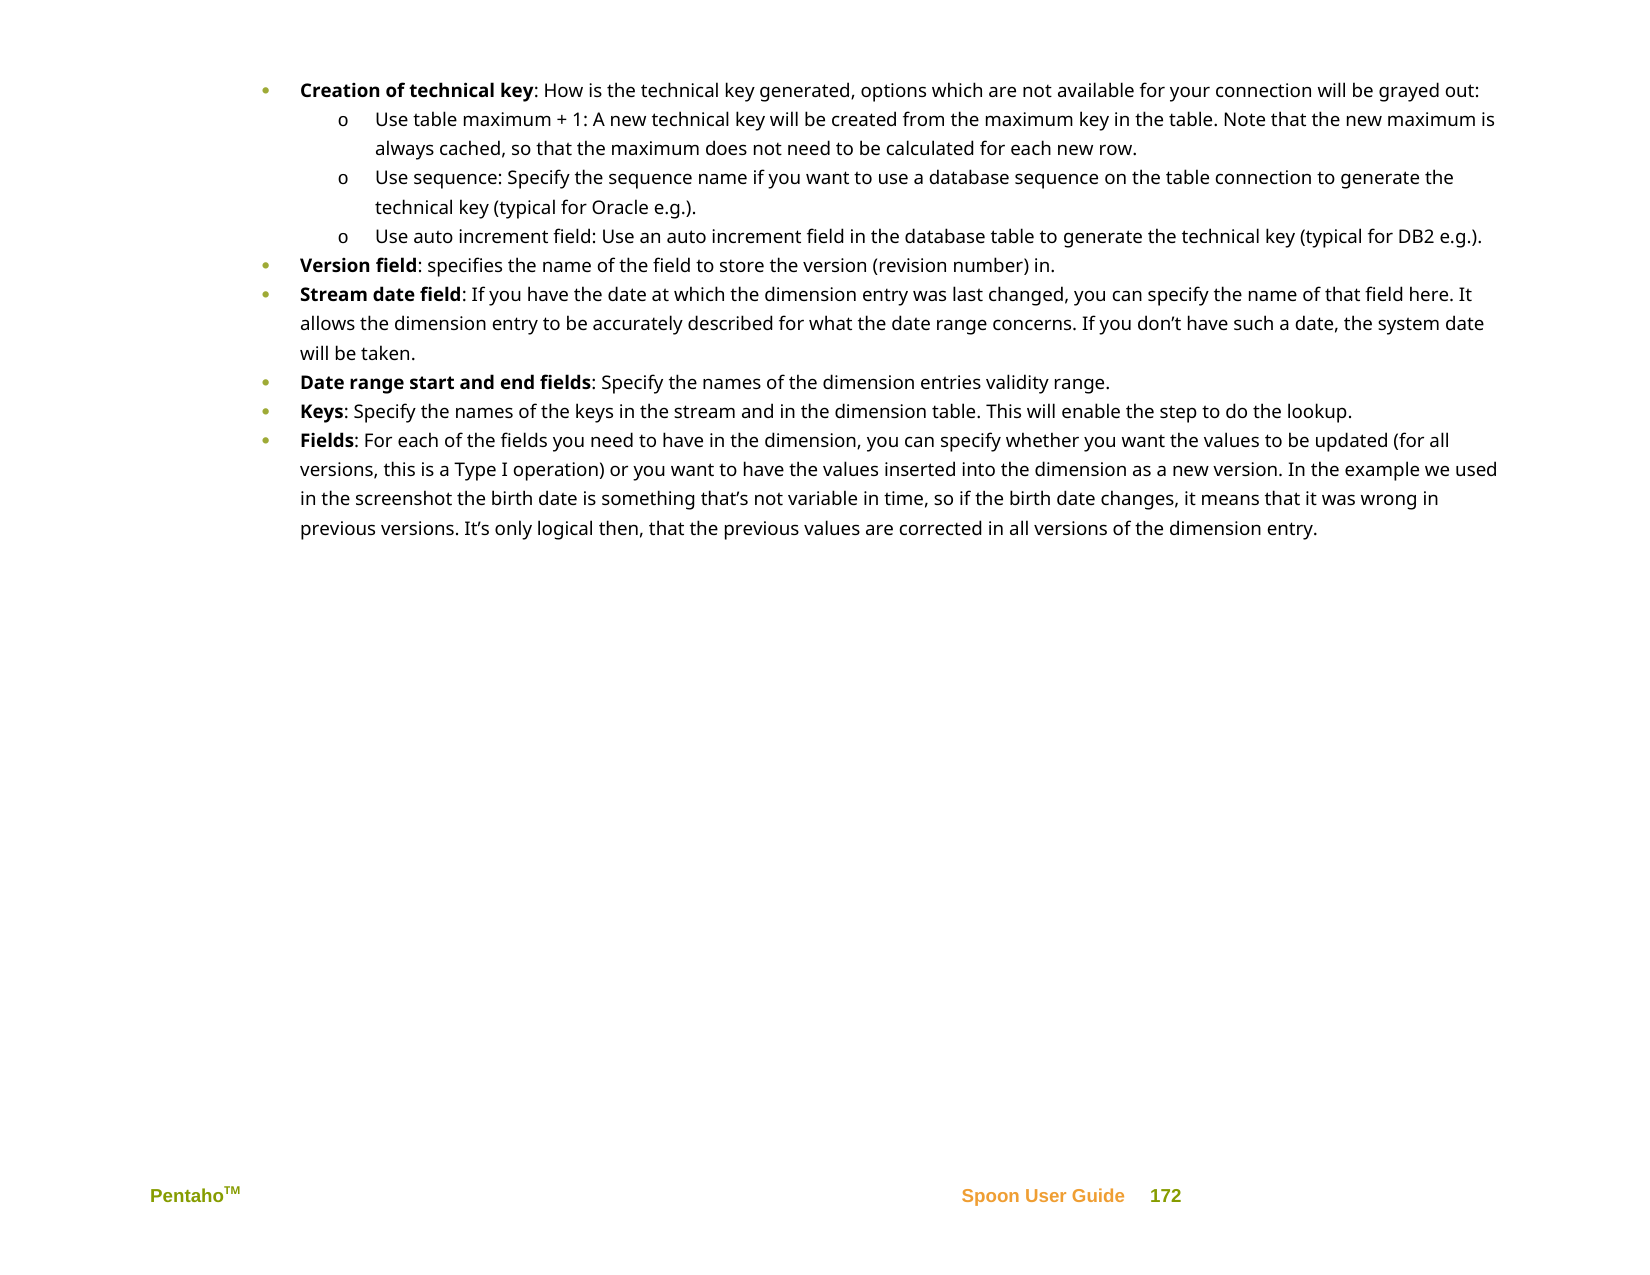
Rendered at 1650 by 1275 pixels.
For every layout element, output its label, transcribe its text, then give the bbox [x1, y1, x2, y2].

list Stream date field: If you have the date at which the dimension entry was last changed, you can specify the name of that field here. It allows the dimension entry to be accurately described for what the date range concerns. If you don’t have such a date, the system date will be taken. [262, 278, 1500, 366]
list Creation of technical key: How is the technical key generated, options which are not available for your connection will be grayed out: [262, 74, 1500, 103]
list Use table maximum + 1: A new technical key will be created from the maximum key in the table. Note that the new maximum is always cached, so that the maximum does not need to be calculated for each new row. [337, 103, 1500, 162]
list Use sequence: Specify the sequence name if you want to use a database sequence on the table connection to generate the technical key (typical for Oracle e.g.). [337, 162, 1500, 220]
list Keys: Specify the names of the keys in the stream and in the dimension table. This will enable the step to do the lookup. [262, 395, 1500, 424]
list Fields: For each of the fields you need to have in the dimension, you can specify whether you want the values to be updated (for all versions, this is a Type I operation) or you want to have the values inserted into the dimension as a new version. In the example we used in the screenshot the birth date is something that’s not variable in time, so if the birth date changes, it means that it was wrong in previous versions. It’s only logical then, that the previous values are corrected in all versions of the dimension entry. [262, 424, 1500, 541]
list Date range start and end fields: Specify the names of the dimension entries validity range. [262, 366, 1500, 395]
list Version field: specifies the name of the field to store the version (revision number) in. [262, 249, 1500, 278]
list Use auto increment field: Use an auto increment field in the database table to generate the technical key (typical for DB2 e.g.). [337, 220, 1500, 249]
